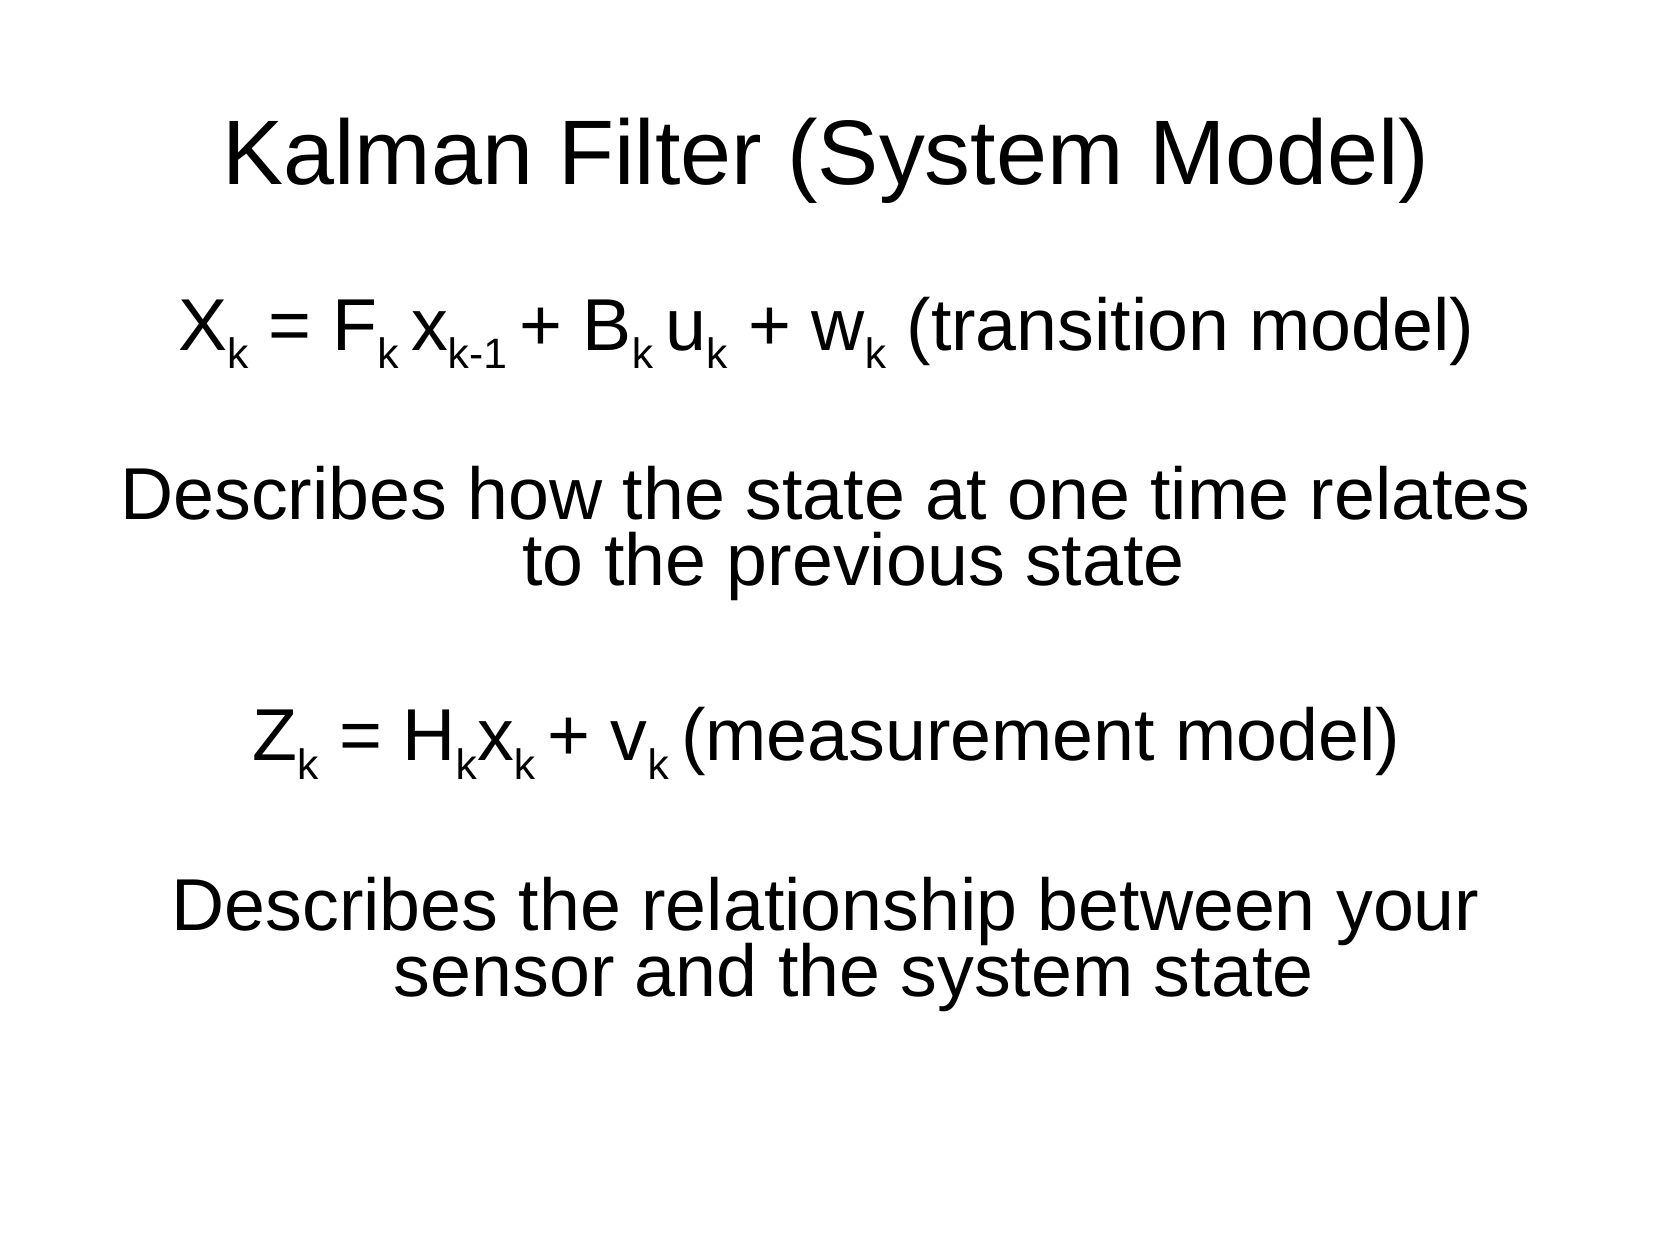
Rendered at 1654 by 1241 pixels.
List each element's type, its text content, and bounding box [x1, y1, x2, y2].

list Xk = Fk xk-1 + Bk uk + wk (transition model) Describes how the state at one time relates to the previous state Zk = Hkxk + vk (measurement model) Describes the relationship between your sensor and the system state [82, 290, 1571, 1010]
title Kalman Filter (System Model) [82, 49, 1571, 257]
